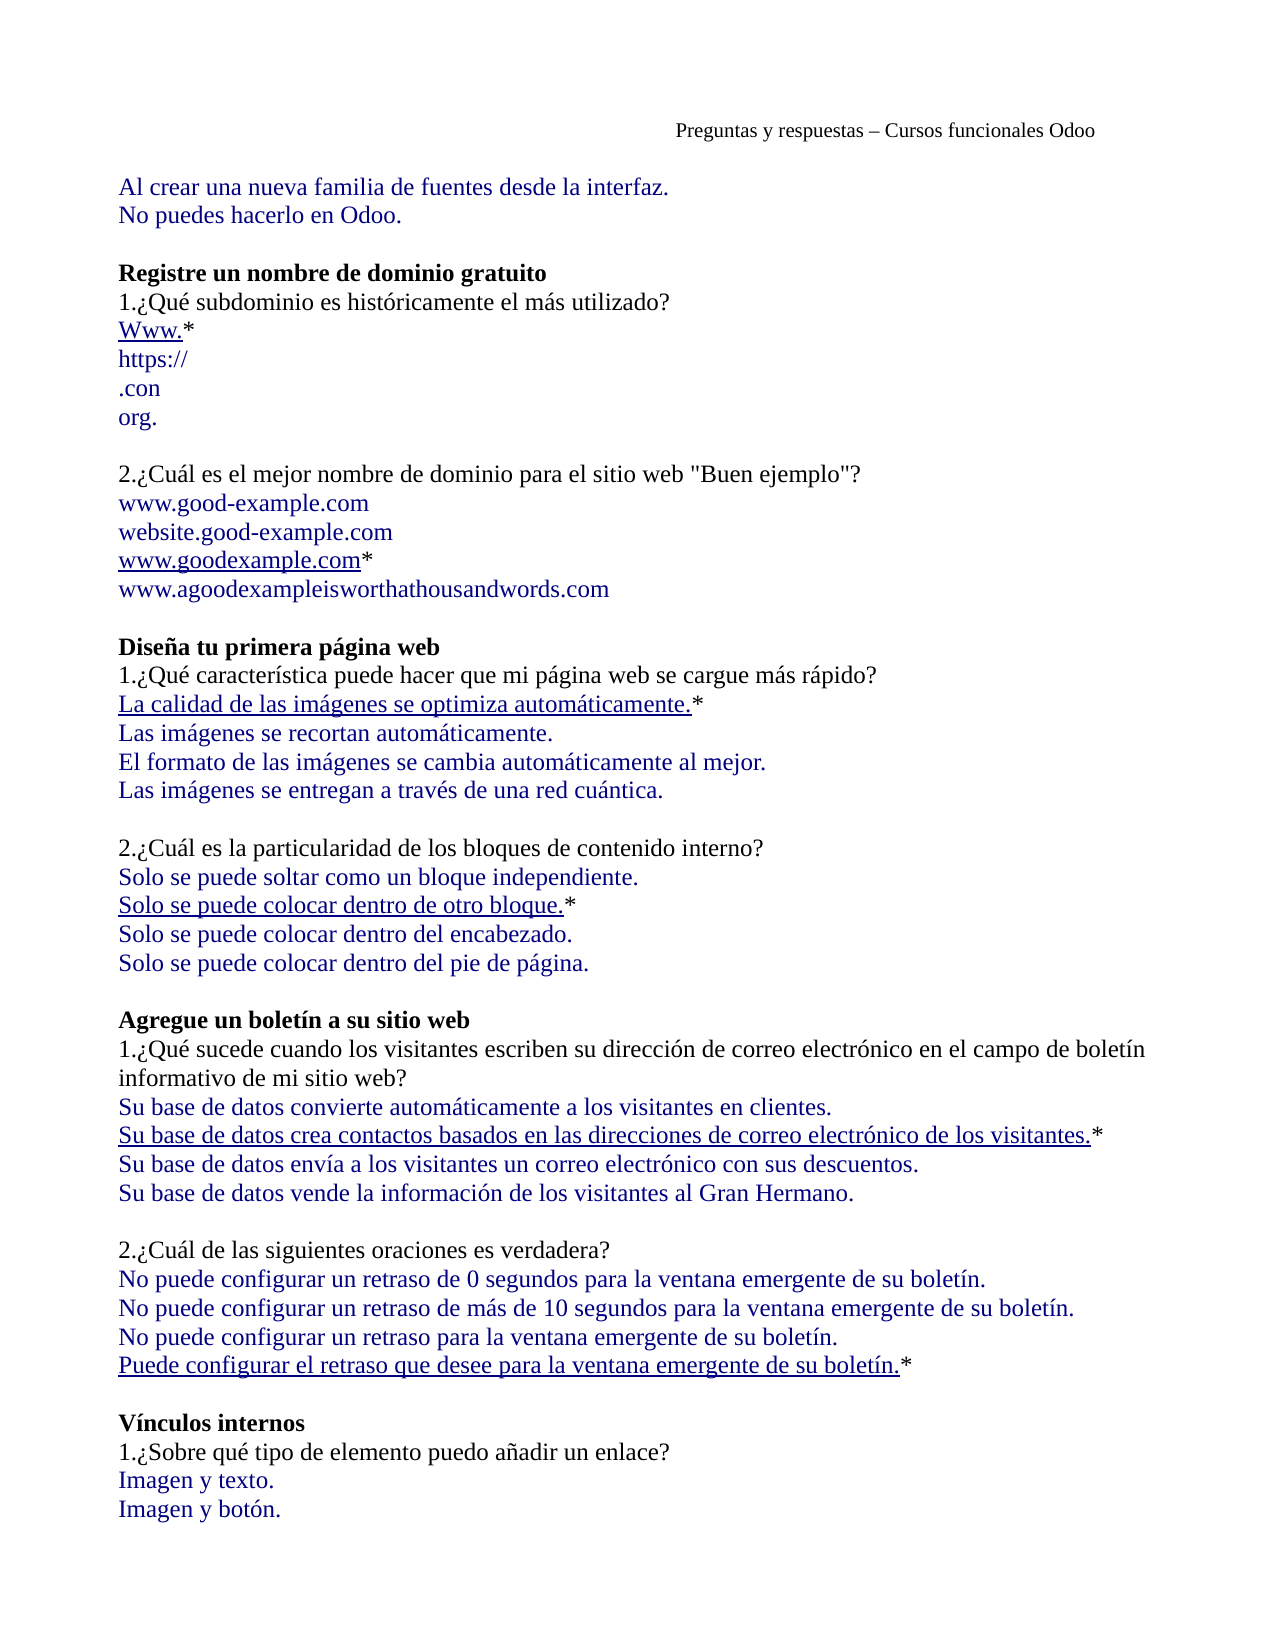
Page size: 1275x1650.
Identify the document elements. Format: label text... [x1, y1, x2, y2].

text No puedes hacerlo en Odoo. [118, 200, 1157, 229]
text Solo se puede colocar dentro de otro bloque.* [118, 890, 1157, 919]
text org. [118, 402, 1157, 430]
text La calidad de las imágenes se optimiza automáticamente.* [118, 689, 1157, 718]
text 2.¿Cuál es el mejor nombre de dominio para el sitio web "Buen ejemplo"? [118, 459, 1157, 488]
text Vínculos internos [118, 1408, 1157, 1437]
text .con [118, 373, 1157, 402]
text Al crear una nueva familia de fuentes desde la interfaz. [118, 172, 1157, 200]
text Imagen y botón. [118, 1494, 1157, 1523]
text Su base de datos vende la información de los visitantes al Gran Hermano. [118, 1178, 1157, 1207]
text https:// [118, 344, 1157, 373]
text Registre un nombre de dominio gratuito [118, 258, 1157, 287]
text Www.* [118, 315, 1157, 344]
text 2.¿Cuál es la particularidad de los bloques de contenido interno? [118, 833, 1157, 862]
text Imagen y texto. [118, 1465, 1157, 1494]
text Su base de datos crea contactos basados ​​en las direcciones de correo electrónico de los visitantes.* [118, 1120, 1157, 1149]
text Solo se puede colocar dentro del pie de página. [118, 948, 1157, 977]
text 1.¿Qué característica puede hacer que mi página web se cargue más rápido? [118, 660, 1157, 689]
text Solo se puede soltar como un bloque independiente. [118, 862, 1157, 890]
text 1.¿Qué sucede cuando los visitantes escriben su dirección de correo electrónico en el campo de boletín informativo de mi sitio web? [118, 1034, 1157, 1092]
text No puede configurar un retraso para la ventana emergente de su boletín. [118, 1322, 1157, 1350]
text Su base de datos envía a los visitantes un correo electrónico con sus descuentos. [118, 1149, 1157, 1178]
text Su base de datos convierte automáticamente a los visitantes en clientes. [118, 1092, 1157, 1120]
text www.agoodexampleisworthathousandwords.com [118, 574, 1157, 603]
text Solo se puede colocar dentro del encabezado. [118, 919, 1157, 948]
text 1.¿Sobre qué tipo de elemento puedo añadir un enlace? [118, 1437, 1157, 1465]
text Agregue un boletín a su sitio web [118, 1005, 1157, 1034]
text Puede configurar el retraso que desee para la ventana emergente de su boletín.* [118, 1350, 1157, 1379]
text El formato de las imágenes se cambia automáticamente al mejor. [118, 747, 1157, 775]
text 2.¿Cuál de las siguientes oraciones es verdadera? [118, 1235, 1157, 1264]
text No puede configurar un retraso de más de 10 segundos para la ventana emergente de su boletín. [118, 1293, 1157, 1322]
text 1.¿Qué subdominio es históricamente el más utilizado? [118, 287, 1157, 315]
text Las imágenes se entregan a través de una red cuántica. [118, 775, 1157, 804]
text website.good-example.com [118, 517, 1157, 545]
text www.goodexample.com* [118, 545, 1157, 574]
text www.good-example.com [118, 488, 1157, 517]
text Las imágenes se recortan automáticamente. [118, 718, 1157, 747]
text Diseña tu primera página web [118, 632, 1157, 660]
text No puede configurar un retraso de 0 segundos para la ventana emergente de su boletín. [118, 1264, 1157, 1293]
